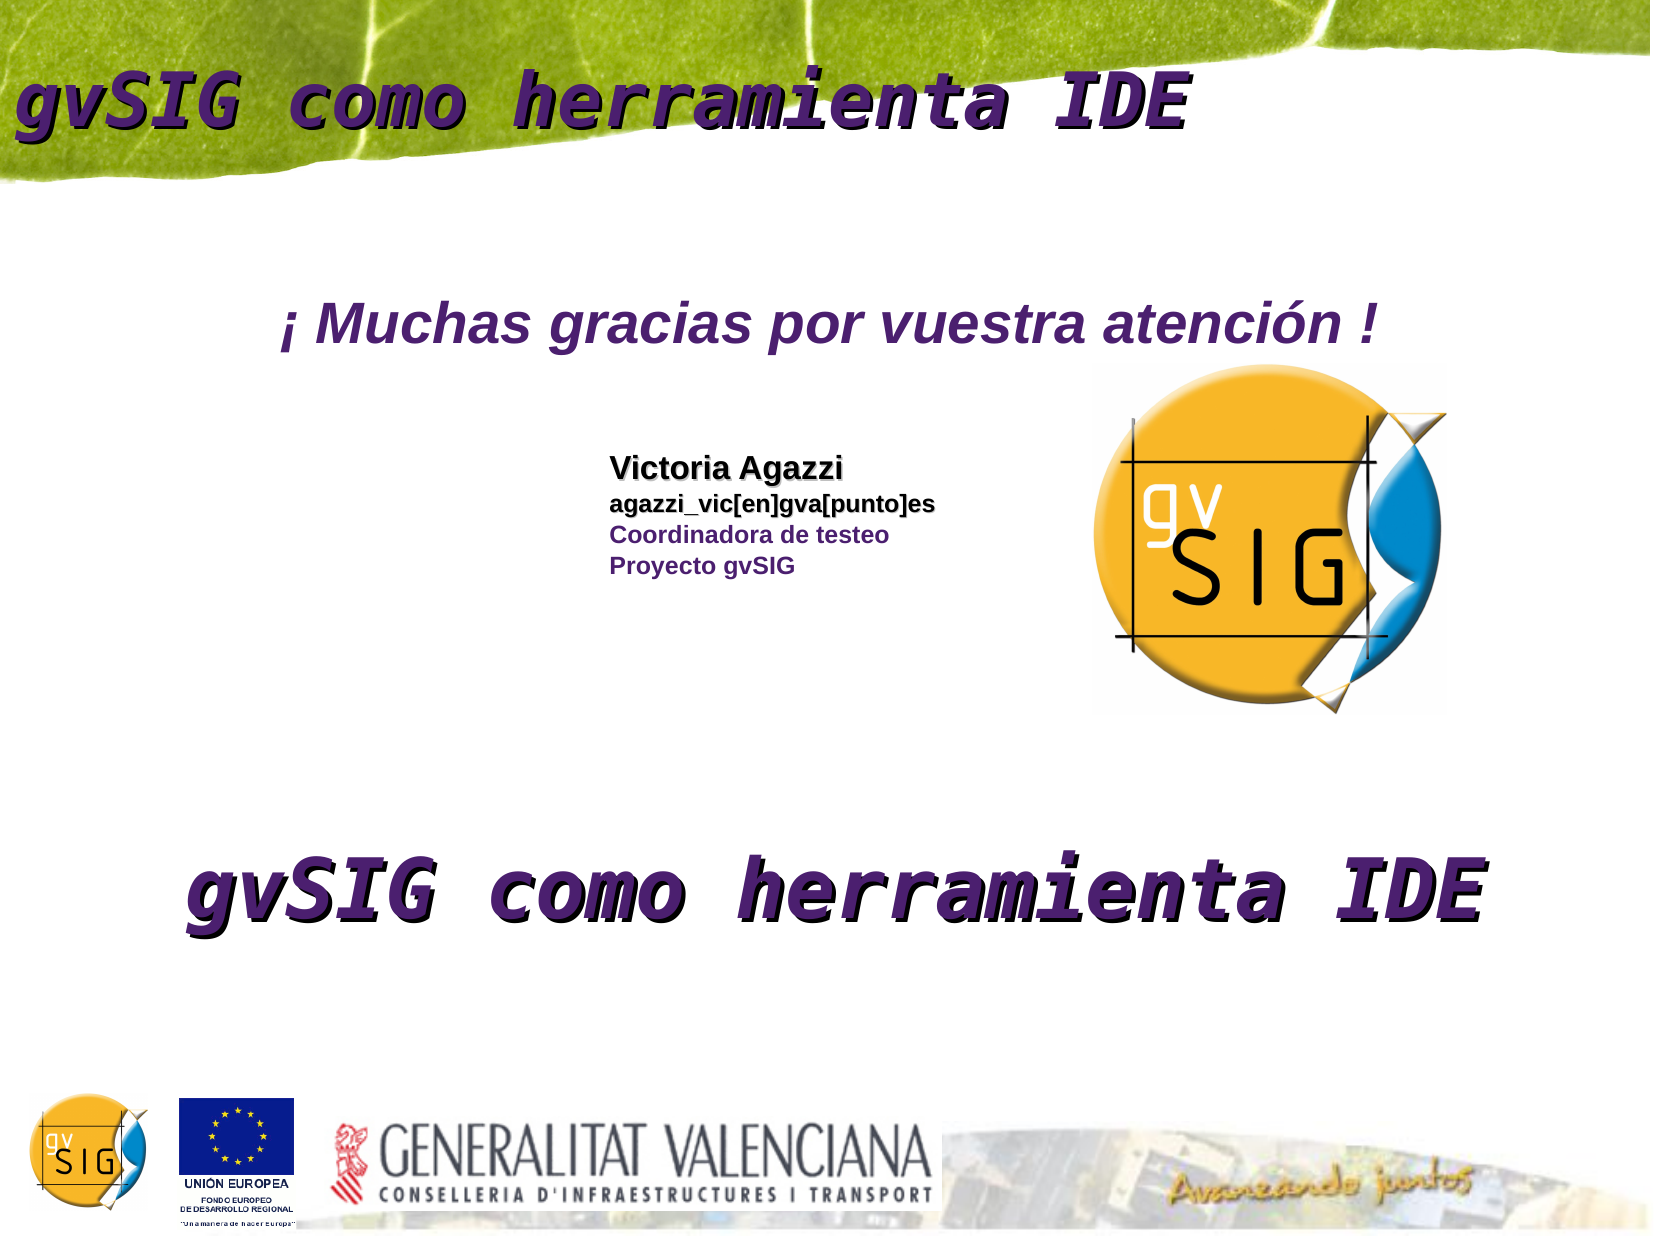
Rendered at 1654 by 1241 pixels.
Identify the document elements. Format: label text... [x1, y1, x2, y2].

picture [0, 0, 1650, 184]
picture [29, 1093, 1654, 1237]
text_box Victoria Agazzi agazzi_vic[en]gva[punto]es Coordinadora de testeo Proyecto gvSIG [594, 442, 1092, 606]
text_box ¡ Muchas gracias por vuestra atención ! [265, 282, 1418, 373]
text_box gvSIG como herramienta IDE [0, 5, 1418, 154]
picture [1092, 363, 1447, 715]
text_box gvSIG como herramienta IDE [112, 785, 1560, 934]
